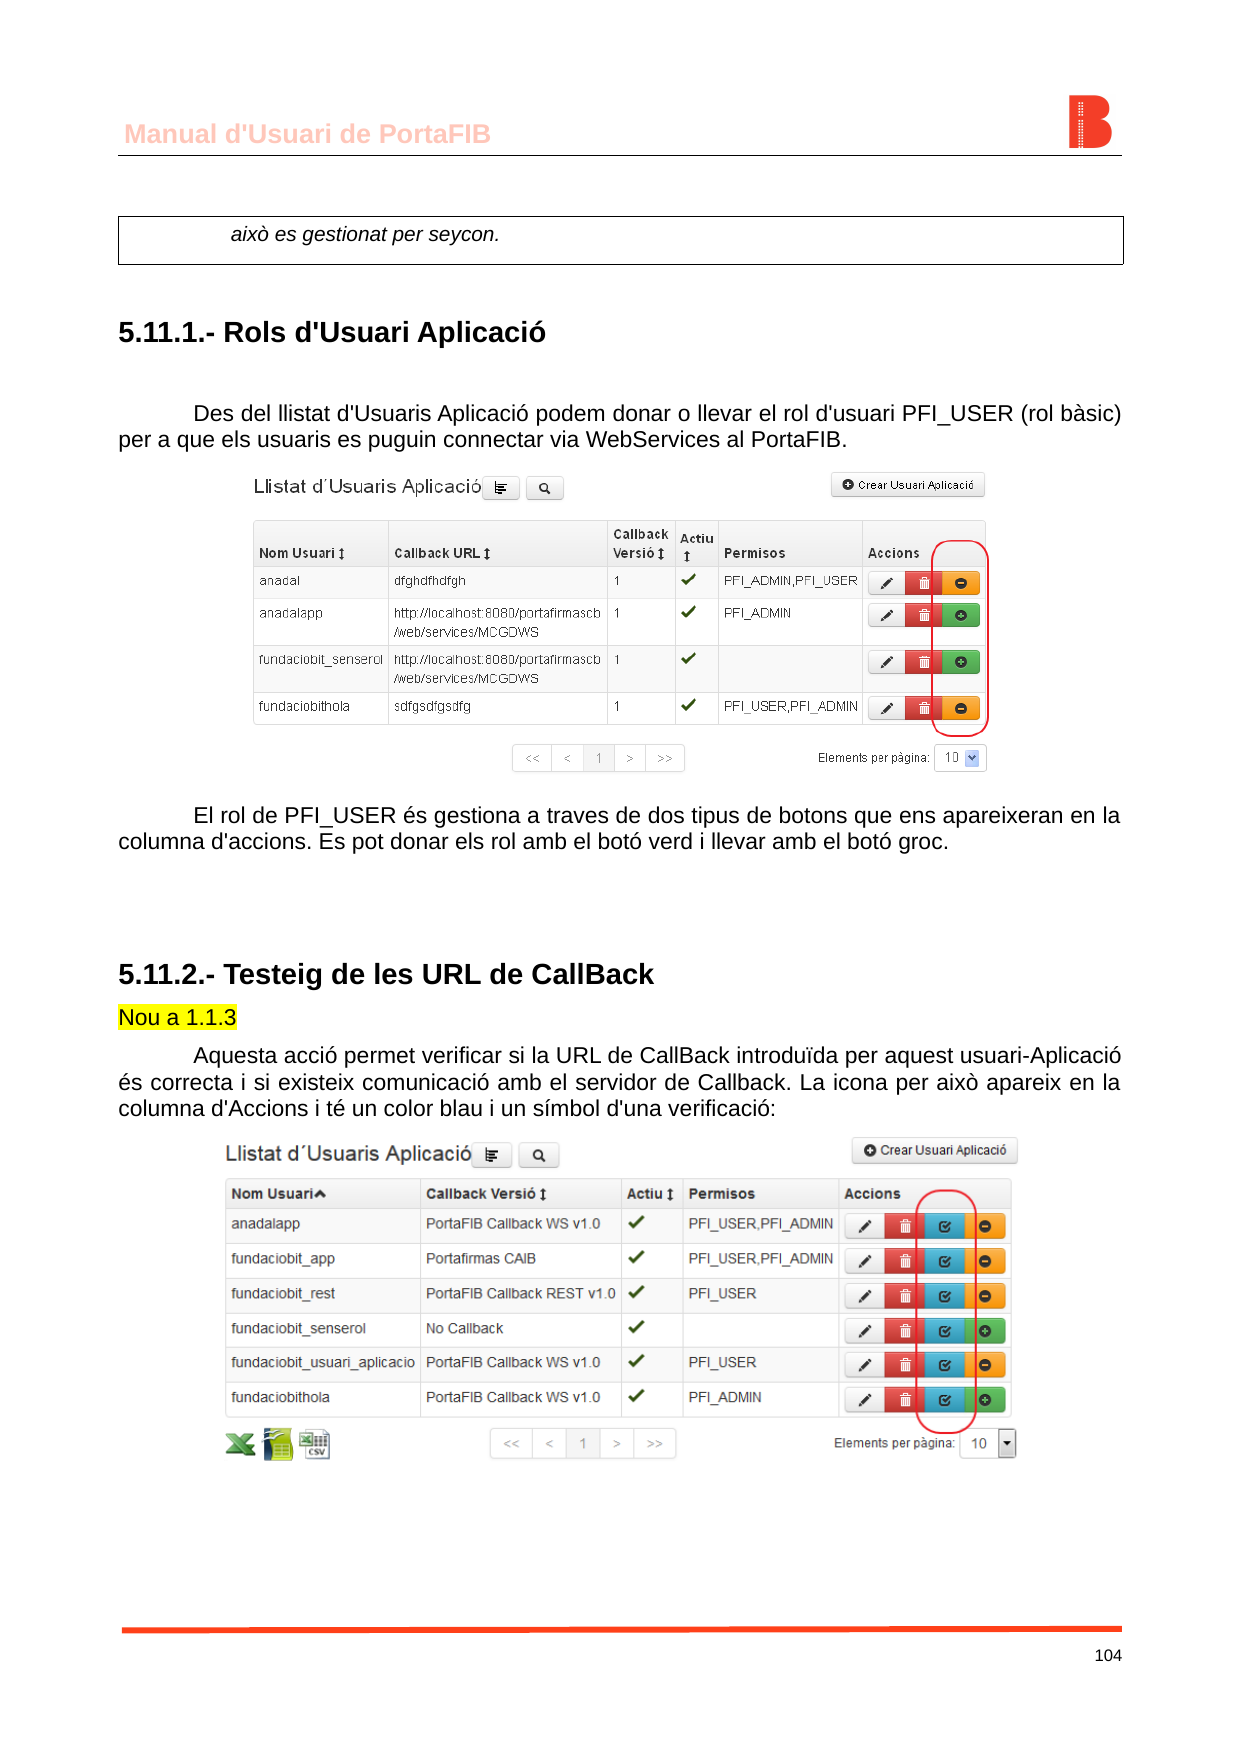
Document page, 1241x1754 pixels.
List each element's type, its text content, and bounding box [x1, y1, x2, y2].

text Aquesta acció permet verificar si la URL de CallBack introduïda per aquest usuari-Aplicació és correcta i si existeix comunicació amb el servidor de Callback. La icona per això apareix en la columna d'Accions i té un color blau i un símbol d'una verificació: [118, 1042, 1122, 1121]
table_header això es gestionat per seycon. [225, 217, 1123, 264]
subtitle Testeig de les URL de CallBack [118, 957, 1122, 991]
text Nou a 1.1.3 [118, 1003, 1122, 1030]
text El rol de PFI_USER és gestiona a traves de dos tipus de botons que ens apareixeran en la columna d'accions. Es pot donar els rol amb el botó verd i llevar amb el botó groc. [118, 802, 1122, 855]
table_header [119, 217, 225, 264]
text Des del llistat d'Usuaris Aplicació podem donar o llevar el rol d'usuari PFI_USER (rol bàsic) per a que els usuaris es puguin connectar via WebServices al PortaFIB. [118, 400, 1122, 453]
picture [1063, 94, 1117, 150]
picture [216, 1133, 1024, 1470]
subtitle Rols d'Usuari Aplicació [118, 315, 1122, 349]
picture [250, 465, 991, 790]
